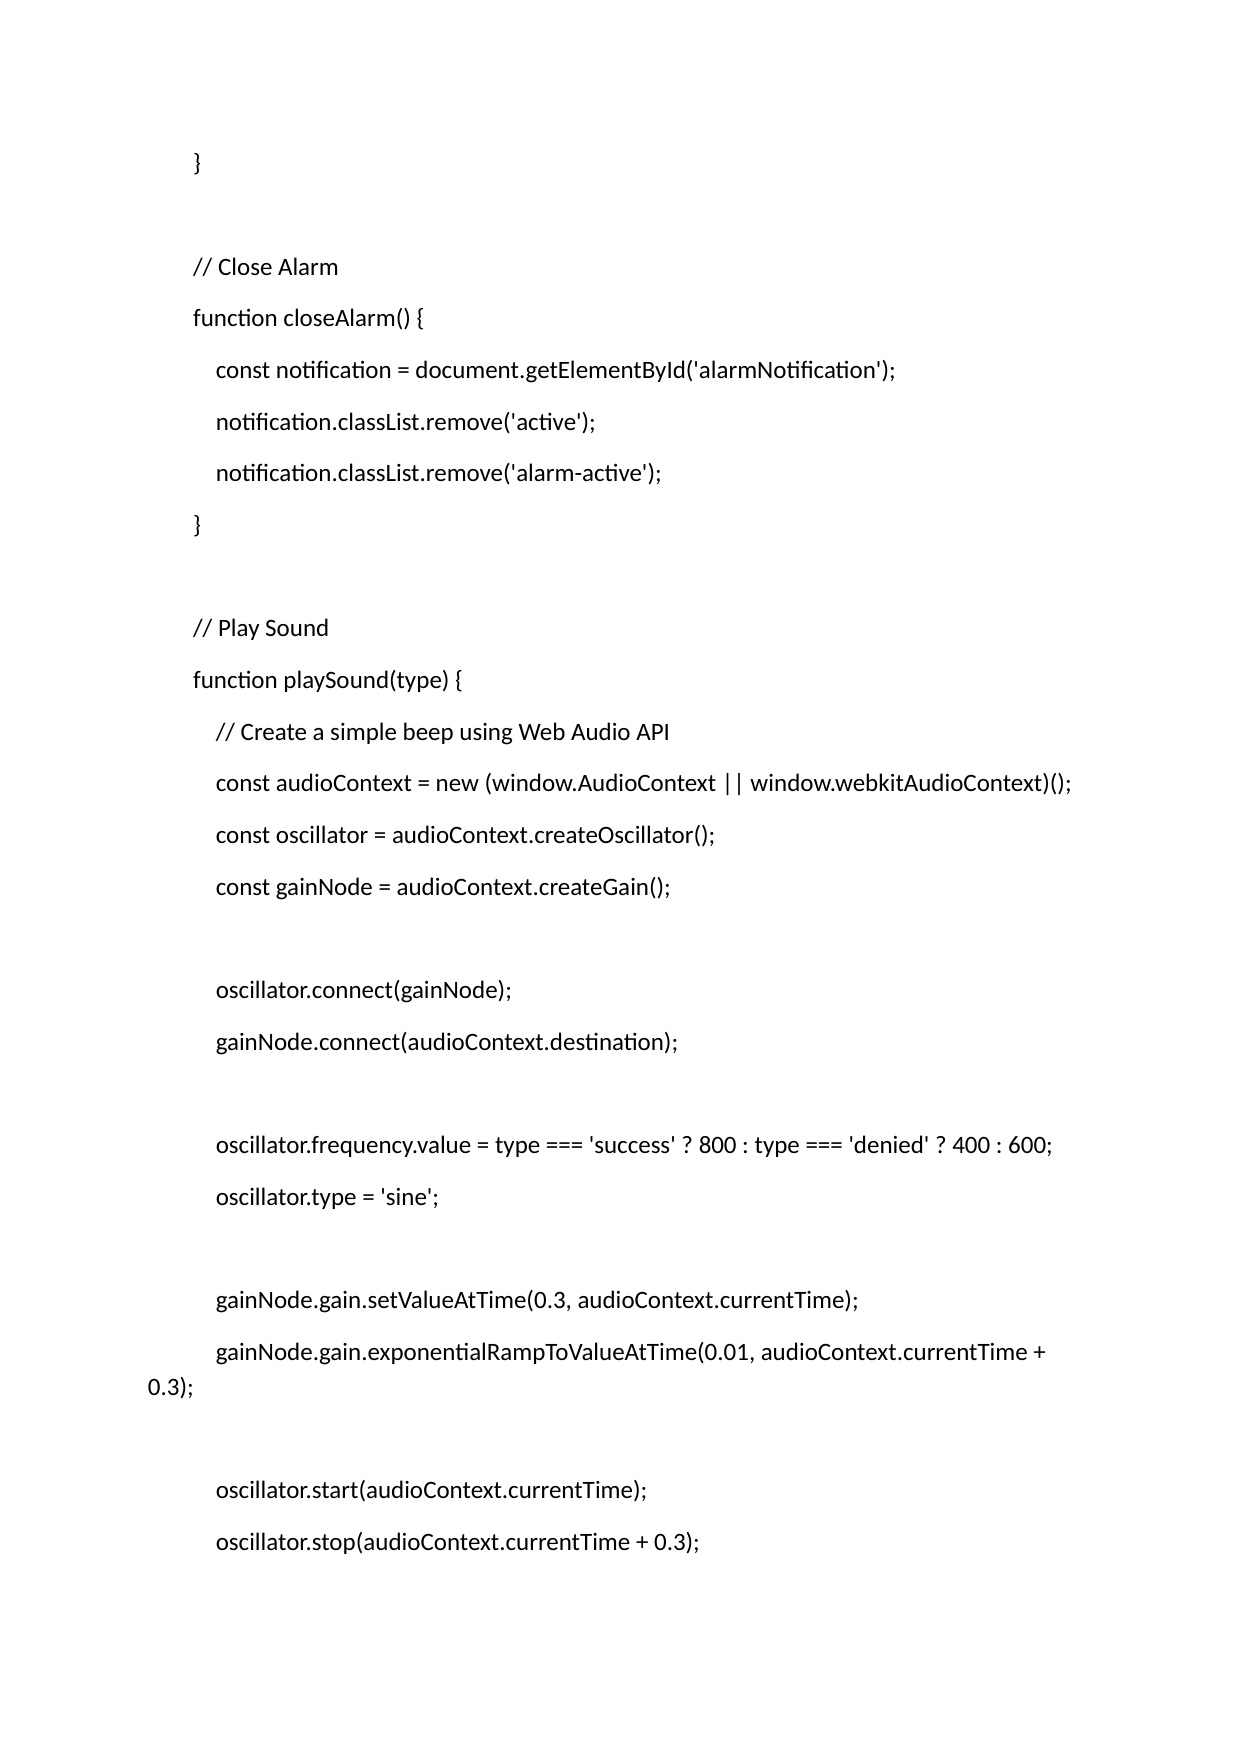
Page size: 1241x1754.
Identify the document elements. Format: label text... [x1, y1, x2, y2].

text const gainNode = audioContext.createGain(); [148, 871, 1093, 901]
text gainNode.gain.setValueAtTime(0.3, audioContext.currentTime); [148, 1284, 1093, 1315]
text oscillator.connect(gainNode); [148, 974, 1093, 1005]
text function closeAlarm() { [148, 303, 1093, 333]
text gainNode.connect(audioContext.destination); [148, 1026, 1093, 1056]
text function playSound(type) { [148, 664, 1093, 695]
text } [148, 509, 1093, 540]
text notification.classList.remove('alarm-active'); [148, 458, 1093, 488]
text notification.classList.remove('active'); [148, 406, 1093, 436]
text oscillator.type = 'sine'; [148, 1181, 1093, 1211]
text oscillator.frequency.value = type === 'success' ? 800 : type === 'denied' ? 400 : 600; [148, 1129, 1093, 1160]
text } [148, 148, 1093, 178]
text // Play Sound [148, 613, 1093, 643]
text const oscillator = audioContext.createOscillator(); [148, 819, 1093, 850]
text oscillator.start(audioContext.currentTime); [148, 1474, 1093, 1505]
text gainNode.gain.exponentialRampToValueAtTime(0.01, audioContext.currentTime + 0.3); [148, 1336, 1093, 1401]
text const audioContext = new (window.AudioContext || window.webkitAudioContext)(); [148, 768, 1093, 798]
text oscillator.stop(audioContext.currentTime + 0.3); [148, 1526, 1093, 1556]
text // Close Alarm [148, 251, 1093, 281]
text // Create a simple beep using Web Audio API [148, 716, 1093, 746]
text const notification = document.getElementById('alarmNotification'); [148, 354, 1093, 385]
